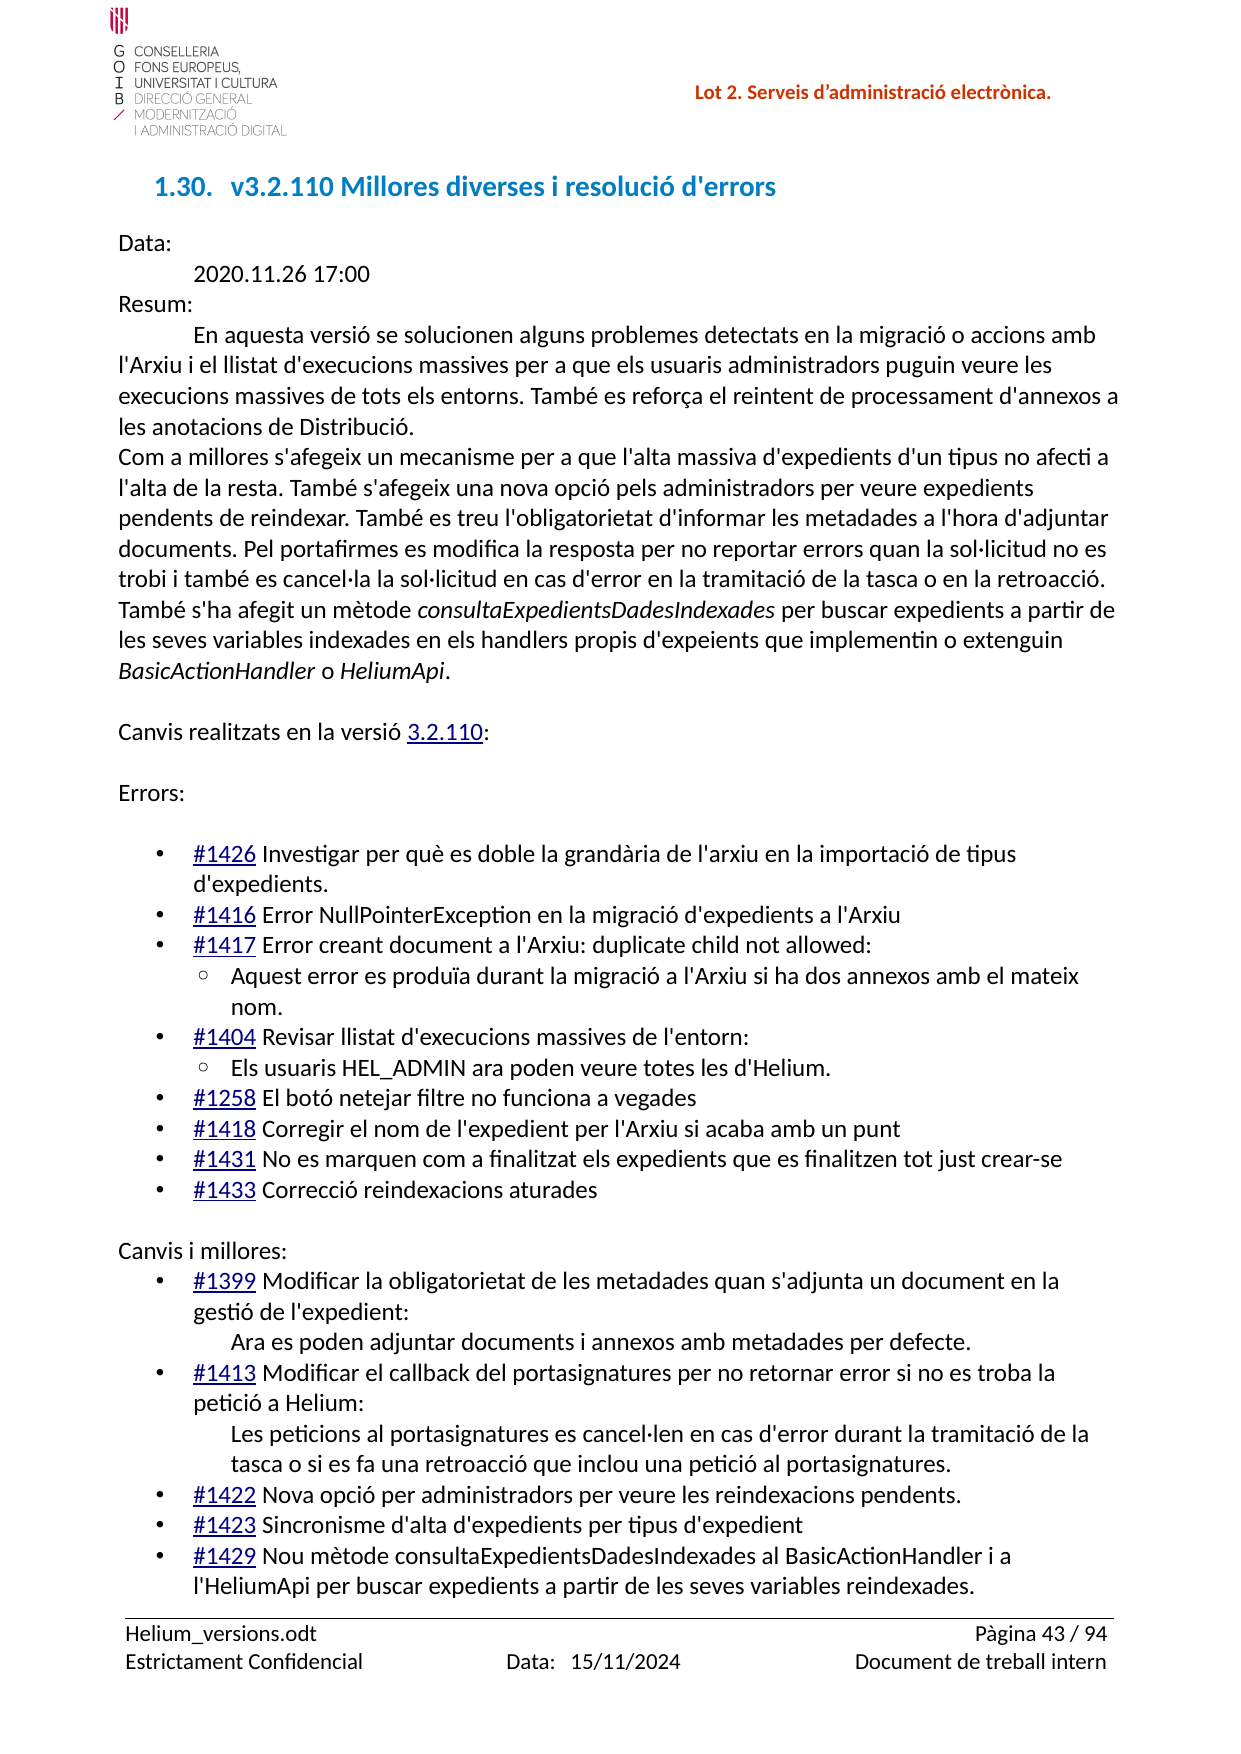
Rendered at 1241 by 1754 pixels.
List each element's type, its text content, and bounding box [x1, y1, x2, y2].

list #1426 Investigar per què es doble la grandària de l'arxiu en la importació de tipus d'expedients. [156, 838, 1122, 899]
list Ara es poden adjuntar documents i annexos amb metadades per defecte. [193, 1326, 1122, 1357]
list #1423 Sincronisme d'alta d'expedients per tipus d'expedient [156, 1509, 1122, 1540]
text Errors: [118, 777, 1122, 807]
list #1416 Error NullPointerException en la migració d'expedients a l'Arxiu [156, 899, 1122, 929]
list #1399 Modificar la obligatorietat de les metadades quan s'adjunta un document en la gestió de l'expedient: [156, 1265, 1122, 1326]
text Resum: [118, 289, 1122, 319]
text 2020.11.26 17:00 [118, 258, 1122, 289]
text Data: [118, 228, 1122, 258]
list #1413 Modificar el callback del portasignatures per no retornar error si no es troba la petició a Helium: [156, 1357, 1122, 1418]
list Aquest error es produïa durant la migració a l'Arxiu si ha dos annexos amb el mateix nom. [193, 960, 1122, 1021]
picture [100, 0, 297, 144]
subtitle v3.2.110 Millores diverses i resolució d'errors [153, 168, 1122, 204]
list #1418 Corregir el nom de l'expedient per l'Arxiu si acaba amb un punt [156, 1113, 1122, 1143]
list #1429 Nou mètode consultaExpedientsDadesIndexades al BasicActionHandler i a l'HeliumApi per buscar expedients a partir de les seves variables reindexades. [156, 1540, 1122, 1601]
text Canvis realitzats en la versió 3.2.110: [118, 716, 1122, 746]
list #1422 Nova opció per administradors per veure les reindexacions pendents. [156, 1479, 1122, 1509]
text Canvis i millores: [118, 1235, 1122, 1265]
list #1258 El botó netejar filtre no funciona a vegades [156, 1082, 1122, 1113]
list #1417 Error creant document a l'Arxiu: duplicate child not allowed: [156, 929, 1122, 960]
list #1431 No es marquen com a finalitzat els expedients que es finalitzen tot just crear-se [156, 1143, 1122, 1174]
list Els usuaris HEL_ADMIN ara poden veure totes les d'Helium. [193, 1052, 1122, 1082]
list Les peticions al portasignatures es cancel·len en cas d'error durant la tramitació de la tasca o si es fa una retroacció que inclou una petició al portasignatures. [193, 1418, 1122, 1479]
text Com a millores s'afegeix un mecanisme per a que l'alta massiva d'expedients d'un tipus no afecti a l'alta de la resta. També s'afegeix una nova opció pels administradors per veure expedients pendents de reindexar. També es treu l'obligatorietat d'informar les metadades a l'hora d'adjuntar documents. Pel portafirmes es modifica la resposta per no reportar errors quan la sol·licitud no es trobi i també es cancel·la la sol·licitud en cas d'error en la tramitació de la tasca o en la retroacció. També s'ha afegit un mètode consultaExpedientsDadesIndexades per buscar expedients a partir de les seves variables indexades en els handlers propis d'expeients que implementin o extenguin BasicActionHandler o HeliumApi. [118, 441, 1122, 685]
text En aquesta versió se solucionen alguns problemes detectats en la migració o accions amb l'Arxiu i el llistat d'execucions massives per a que els usuaris administradors puguin veure les execucions massives de tots els entorns. També es reforça el reintent de processament d'annexos a les anotacions de Distribució. [118, 319, 1122, 441]
list #1433 Correcció reindexacions aturades [156, 1174, 1122, 1204]
list #1404 Revisar llistat d'execucions massives de l'entorn: [156, 1021, 1122, 1052]
